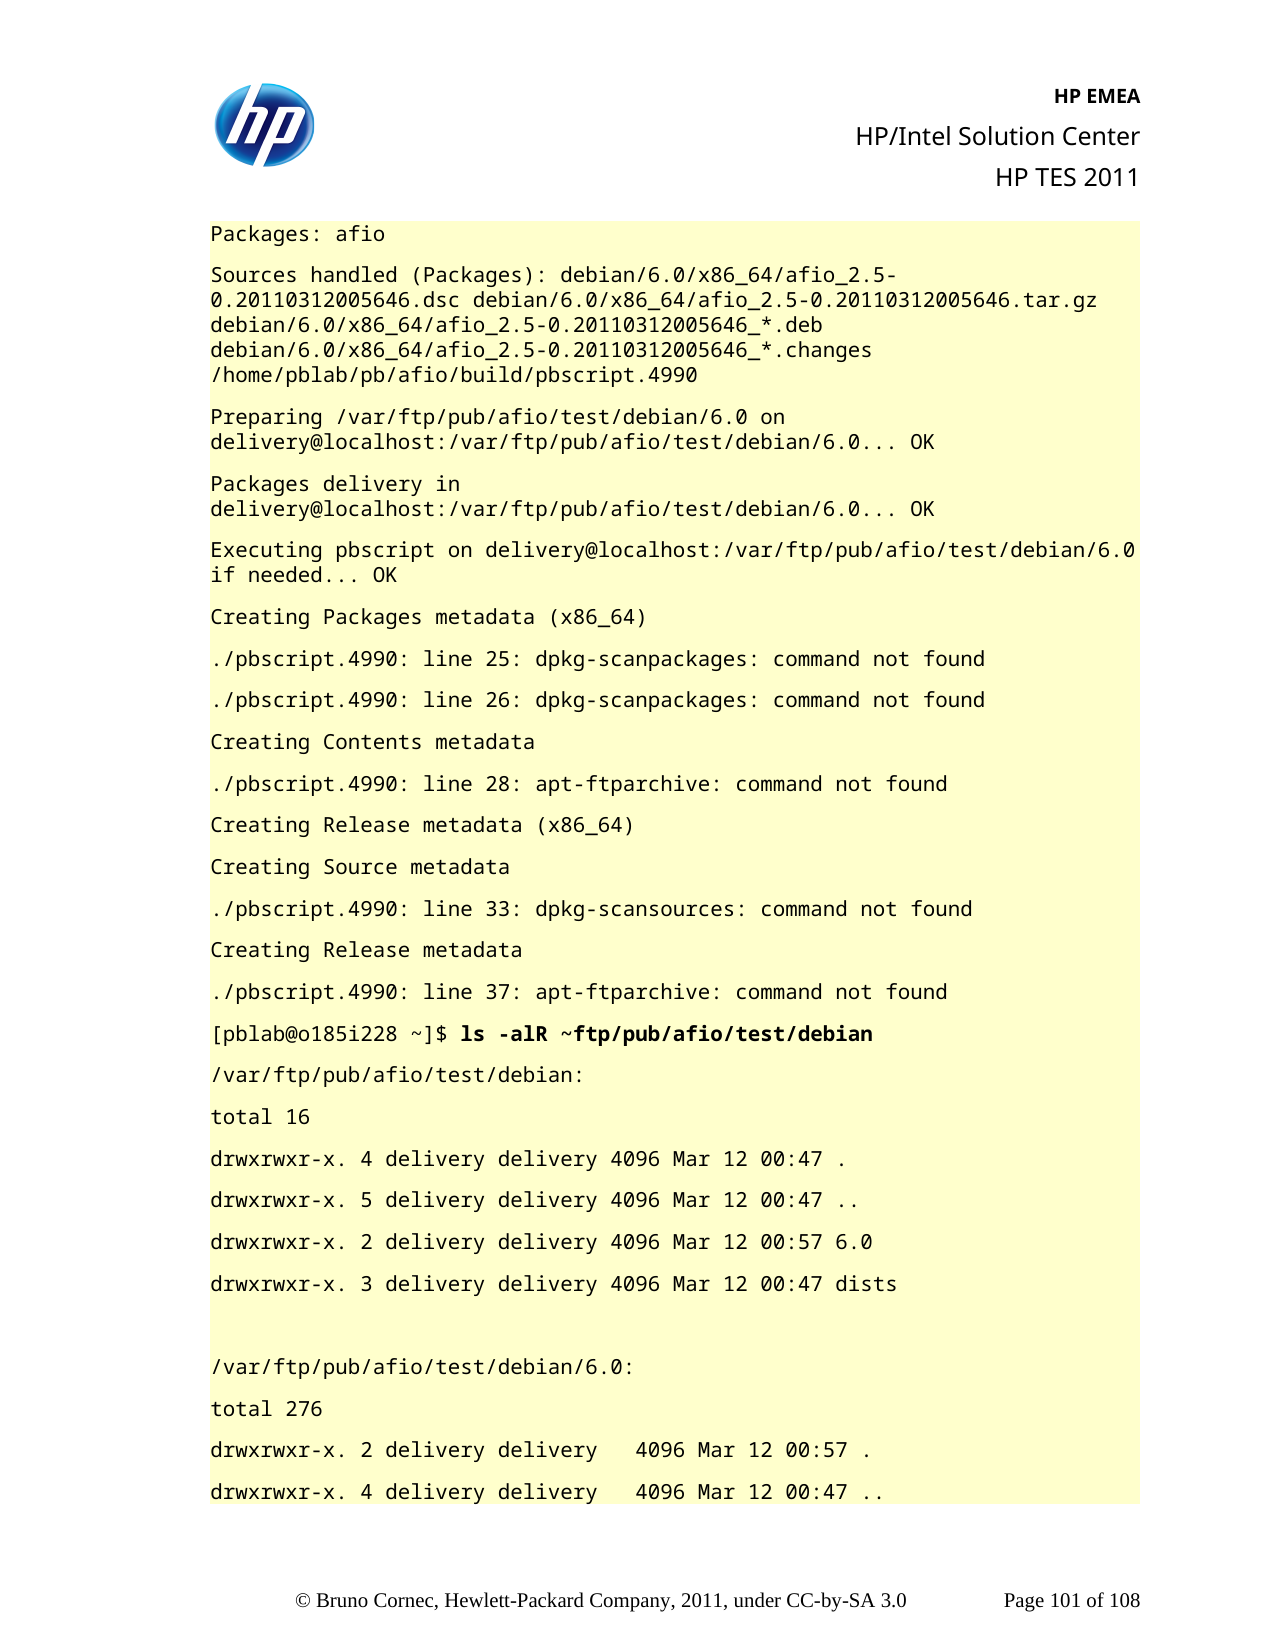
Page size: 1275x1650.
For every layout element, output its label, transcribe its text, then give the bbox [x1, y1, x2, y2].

text Creating Source metadata [210, 854, 1140, 879]
text Preparing /var/ftp/pub/afio/test/debian/6.0 on delivery@localhost:/var/ftp/pub/afio/test/debian/6.0... OK [210, 404, 1140, 454]
text ./pbscript.4990: line 28: apt-ftparchive: command not found [210, 771, 1140, 796]
text drwxrwxr-x. 4 delivery delivery 4096 Mar 12 00:47 . [210, 1146, 1140, 1171]
text ./pbscript.4990: line 26: dpkg-scanpackages: command not found [210, 688, 1140, 713]
text Packages delivery in delivery@localhost:/var/ftp/pub/afio/test/debian/6.0... OK [210, 471, 1140, 521]
text Creating Contents metadata [210, 729, 1140, 754]
text drwxrwxr-x. 4 delivery delivery 4096 Mar 12 00:47 .. [210, 1479, 1140, 1504]
text drwxrwxr-x. 2 delivery delivery 4096 Mar 12 00:57 6.0 [210, 1229, 1140, 1254]
text Packages: afio [210, 221, 1140, 246]
text Creating Release metadata [210, 938, 1140, 963]
text Executing pbscript on delivery@localhost:/var/ftp/pub/afio/test/debian/6.0 if needed... OK [210, 538, 1140, 588]
text [pblab@o185i228 ~]$ ls -alR ~ftp/pub/afio/test/debian [210, 1021, 1140, 1046]
text Creating Packages metadata (x86_64) [210, 604, 1140, 629]
text total 16 [210, 1104, 1140, 1129]
text ./pbscript.4990: line 33: dpkg-scansources: command not found [210, 896, 1140, 921]
text total 276 [210, 1396, 1140, 1421]
text drwxrwxr-x. 5 delivery delivery 4096 Mar 12 00:47 .. [210, 1188, 1140, 1213]
text /var/ftp/pub/afio/test/debian: [210, 1063, 1140, 1088]
text ./pbscript.4990: line 25: dpkg-scanpackages: command not found [210, 646, 1140, 671]
text /var/ftp/pub/afio/test/debian/6.0: [210, 1354, 1140, 1379]
text Creating Release metadata (x86_64) [210, 813, 1140, 838]
picture [214, 83, 315, 167]
text ./pbscript.4990: line 37: apt-ftparchive: command not found [210, 979, 1140, 1004]
text drwxrwxr-x. 3 delivery delivery 4096 Mar 12 00:47 dists [210, 1271, 1140, 1296]
text Sources handled (Packages): debian/6.0/x86_64/afio_2.5-0.20110312005646.dsc debian/6.0/x86_64/afio_2.5-0.20110312005646.tar.gz debian/6.0/x86_64/afio_2.5-0.20110312005646_*.deb debian/6.0/x86_64/afio_2.5-0.20110312005646_*.changes /home/pblab/pb/afio/build/pbscript.4990 [210, 263, 1140, 388]
text drwxrwxr-x. 2 delivery delivery 4096 Mar 12 00:57 . [210, 1438, 1140, 1463]
